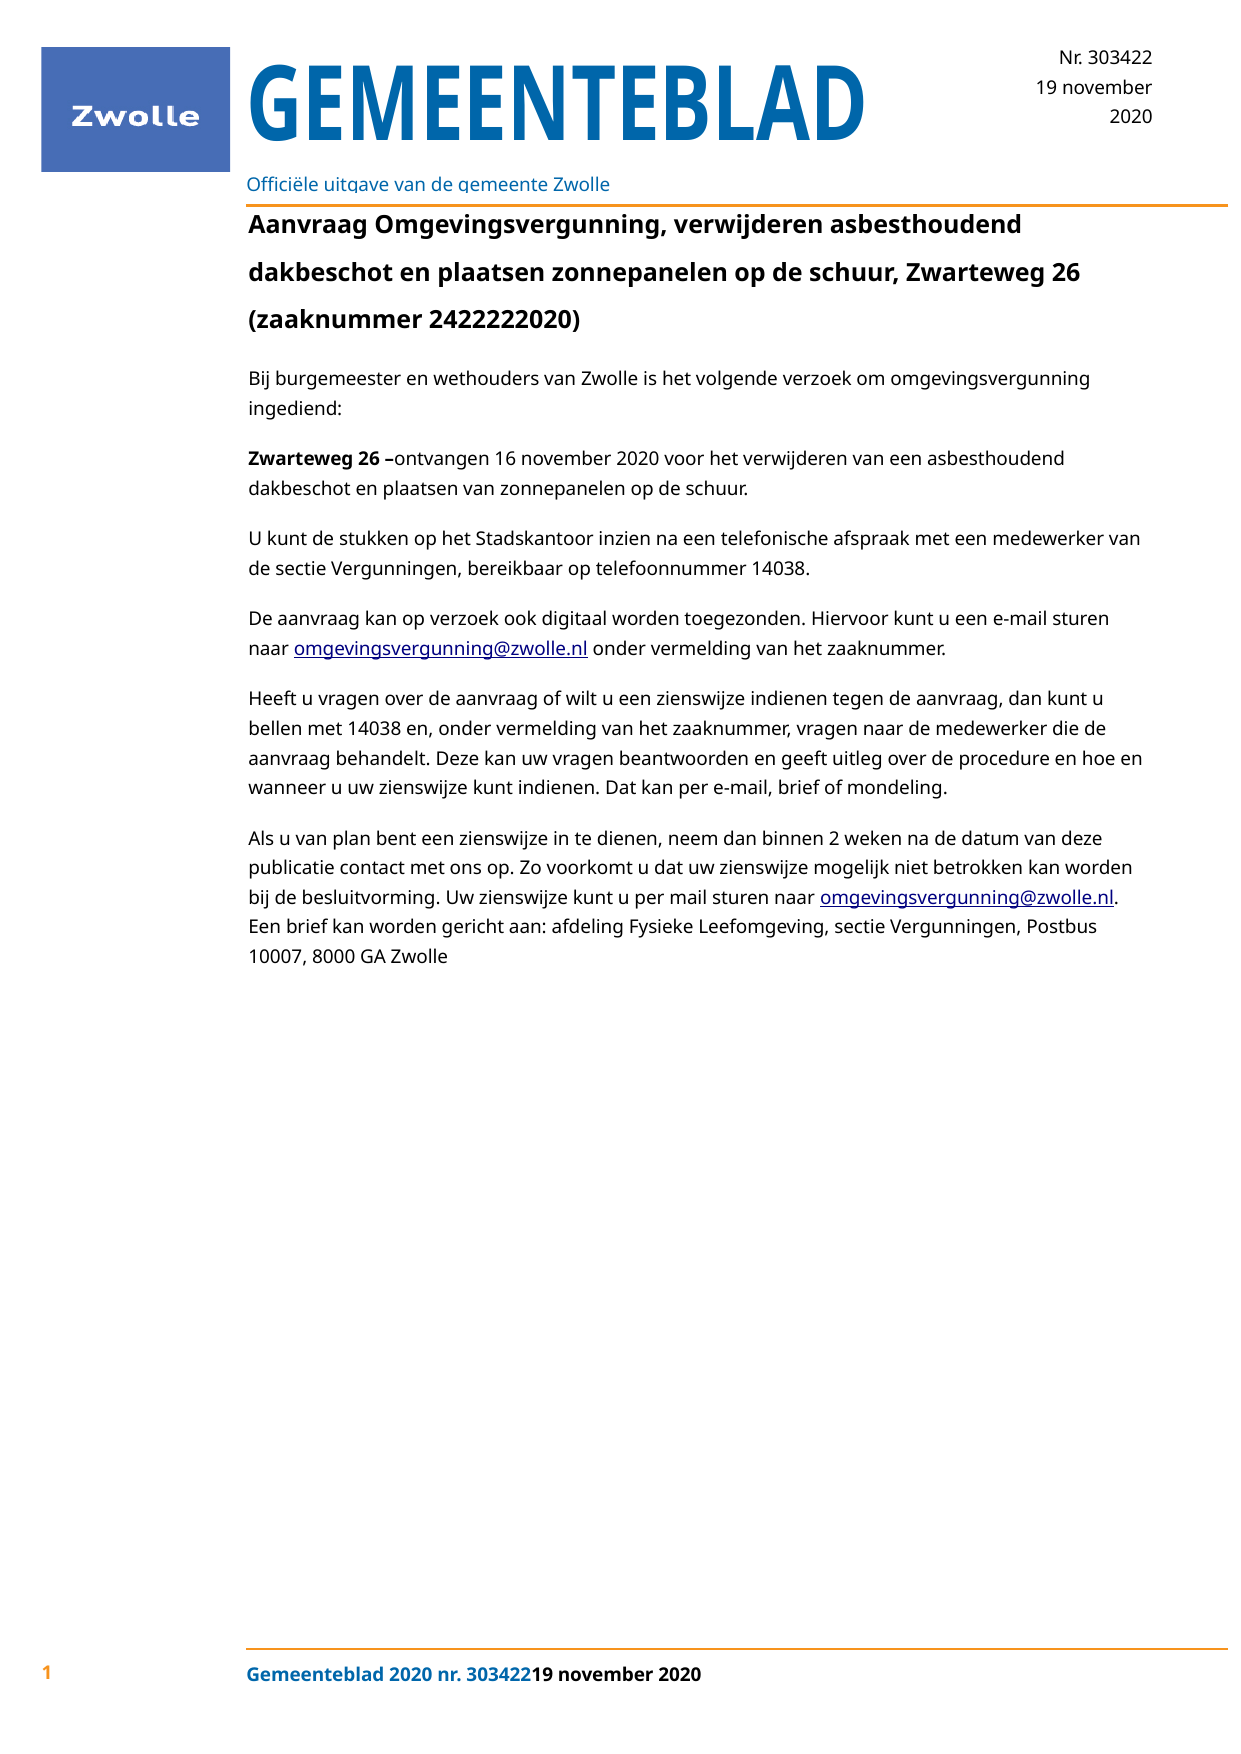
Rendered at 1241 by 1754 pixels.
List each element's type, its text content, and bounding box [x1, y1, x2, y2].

text U kunt de stukken op het Stadskantoor inzien na een telefonische afspraak met een medewerker van de sectie Vergunningen, bereikbaar op telefoonnummer 14038. [248, 526, 1152, 581]
text Bij burgemeester en wethouders van Zwolle is het volgende verzoek om omgevingsvergunning ingediend: [248, 366, 1152, 421]
text Zwarteweg 26 –ontvangen 16 november 2020 voor het verwijderen van een asbesthoudend dakbeschot en plaatsen van zonnepanelen op de schuur. [248, 446, 1152, 501]
text Als u van plan bent een zienswijze in te dienen, neem dan binnen 2 weken na de datum van deze publicatie contact met ons op. Zo voorkomt u dat uw zienswijze mogelijk niet betrokken kan worden bij de besluitvorming. Uw zienswijze kunt u per mail sturen naar omgevingsvergunning@zwolle.nl. Een brief kan worden gericht aan: afdeling Fysieke Leefomgeving, sectie Vergunningen, Postbus 10007, 8000 GA Zwolle [248, 825, 1152, 969]
text De aanvraag kan op verzoek ook digitaal worden toegezonden. Hiervoor kunt u een e-mail sturen naar omgevingsvergunning@zwolle.nl onder vermelding van het zaaknummer. [248, 606, 1152, 661]
text Aanvraag Omgevingsvergunning, verwijderen asbesthoudend dakbeschot en plaatsen zonnepanelen op de schuur, Zwarteweg 26 (zaaknummer 2422222020) [248, 207, 1152, 336]
text Heeft u vragen over de aanvraag of wilt u een zienswijze indienen tegen de aanvraag, dan kunt u bellen met 14038 en, onder vermelding van het zaaknummer, vragen naar de medewerker die de aanvraag behandelt. Deze kan uw vragen beantwoorden en geeft uitleg over de procedure en hoe en wanneer u uw zienswijze kunt indienen. Dat kan per e-mail, brief of mondeling. [248, 686, 1152, 800]
picture [41, 47, 231, 172]
